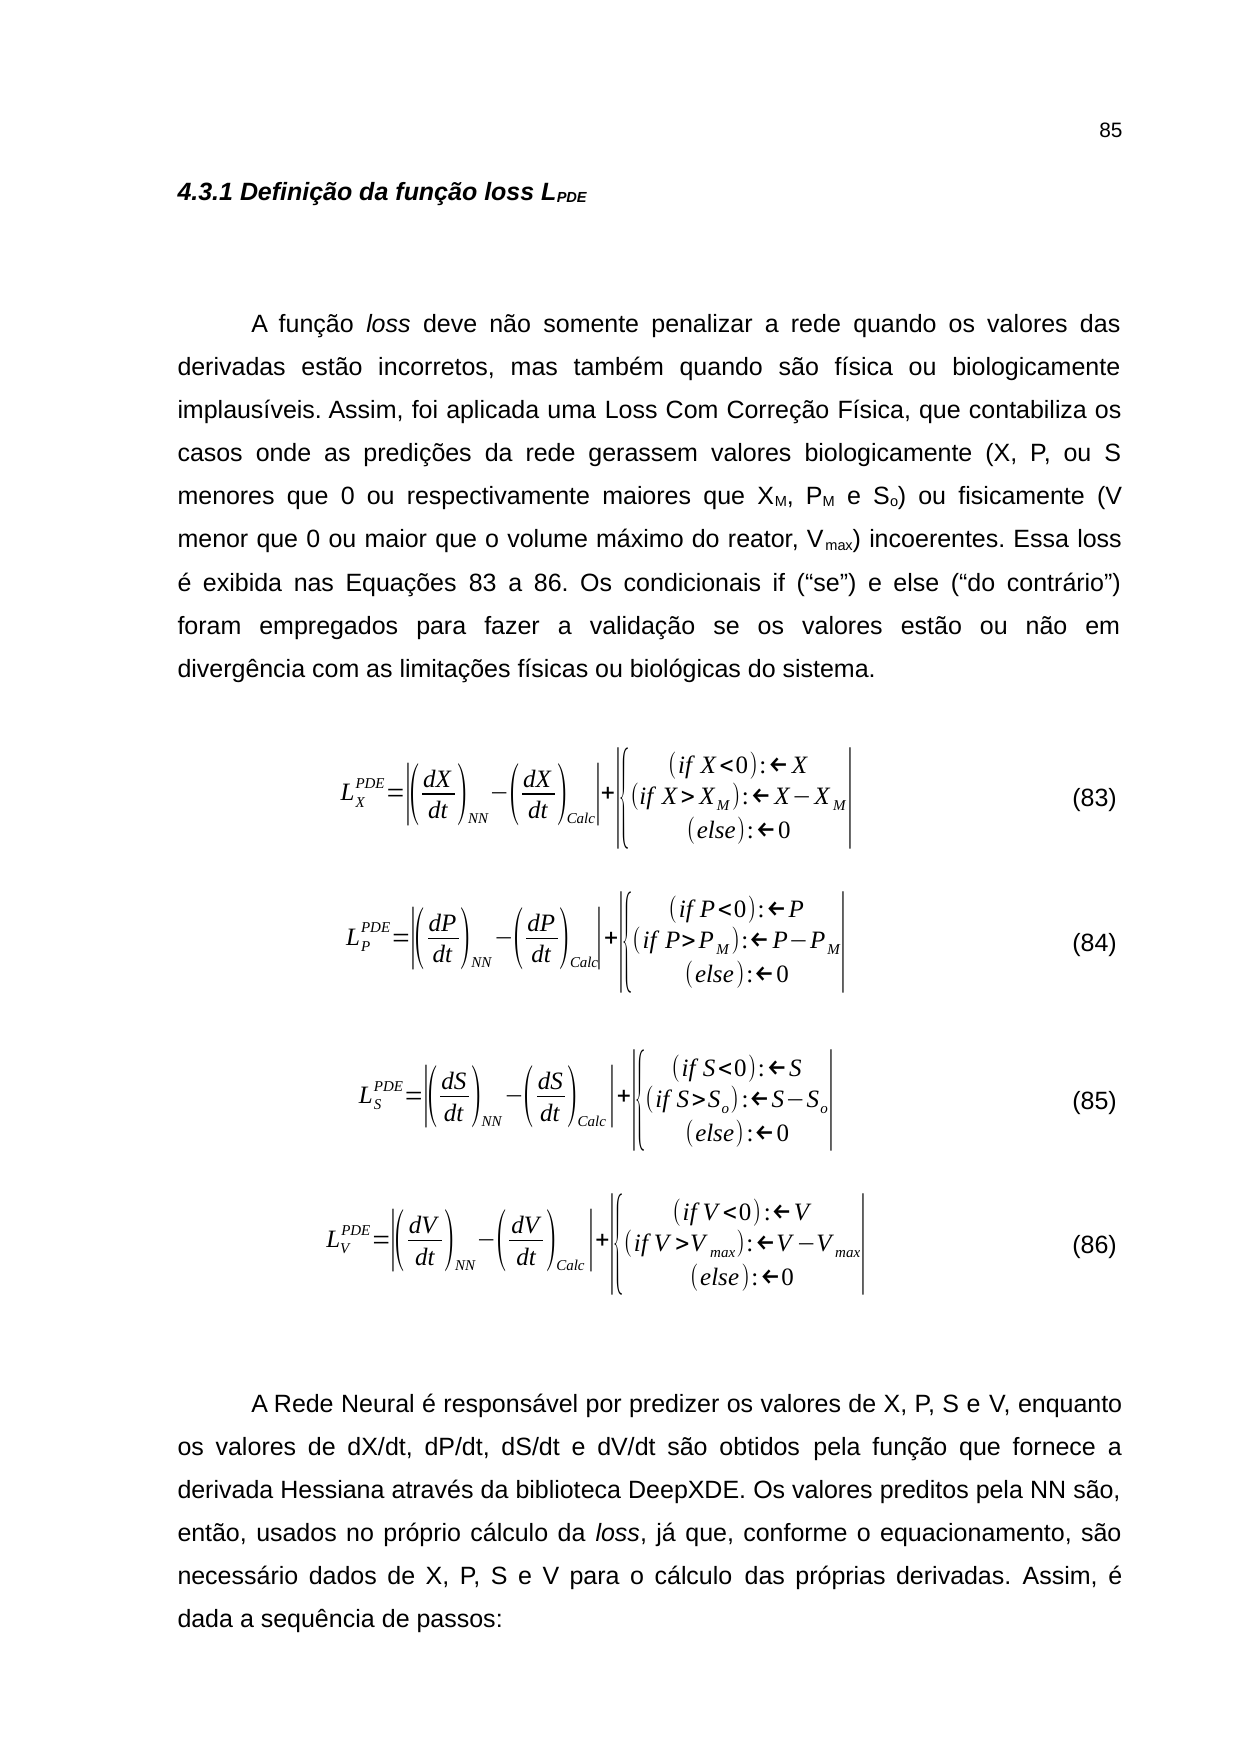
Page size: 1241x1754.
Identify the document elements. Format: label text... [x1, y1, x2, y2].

table_header [177, 884, 1017, 999]
text A função loss deve não somente penalizar a rede quando os valores das derivadas estão incorretos, mas também quando são física ou biologicamente implausíveis. Assim, foi aplicada uma Loss Com Correção Física, que contabiliza os casos onde as predições da rede gerassem valores biologicamente (X, P, ou S menores que 0 ou respectivamente maiores que XM, PM e So) ou fisicamente (V menor que 0 ou maior que o volume máximo do reator, Vmax) incoerentes. Essa loss é exibida nas Equações 83 a 86. Os condicionais if (“se”) e else (“do contrário”) foram empregados para fazer a validação se os valores estão ou não em divergência com as limitações físicas ou biológicas do sistema. [177, 309, 1122, 682]
table_header (85) [1017, 1043, 1122, 1158]
table_header [177, 1187, 1017, 1302]
table_header [177, 1043, 1017, 1158]
table_header [177, 740, 1017, 855]
text A Rede Neural é responsável por predizer os valores de X, P, S e V, enquanto os valores de dX/dt, dP/dt, dS/dt e dV/dt são obtidos pela função que fornece a derivada Hessiana através da biblioteca DeepXDE. Os valores preditos pela NN são, então, usados no próprio cálculo da loss, já que, conforme o equacionamento, são necessário dados de X, P, S e V para o cálculo das próprias derivadas. Assim, é dada a sequência de passos: [177, 1388, 1122, 1633]
table_header (83) [1017, 740, 1122, 855]
table_header (86) [1017, 1187, 1122, 1302]
table_header (84) [1017, 884, 1122, 999]
subtitle Definição da função loss LPDE [177, 177, 1122, 206]
